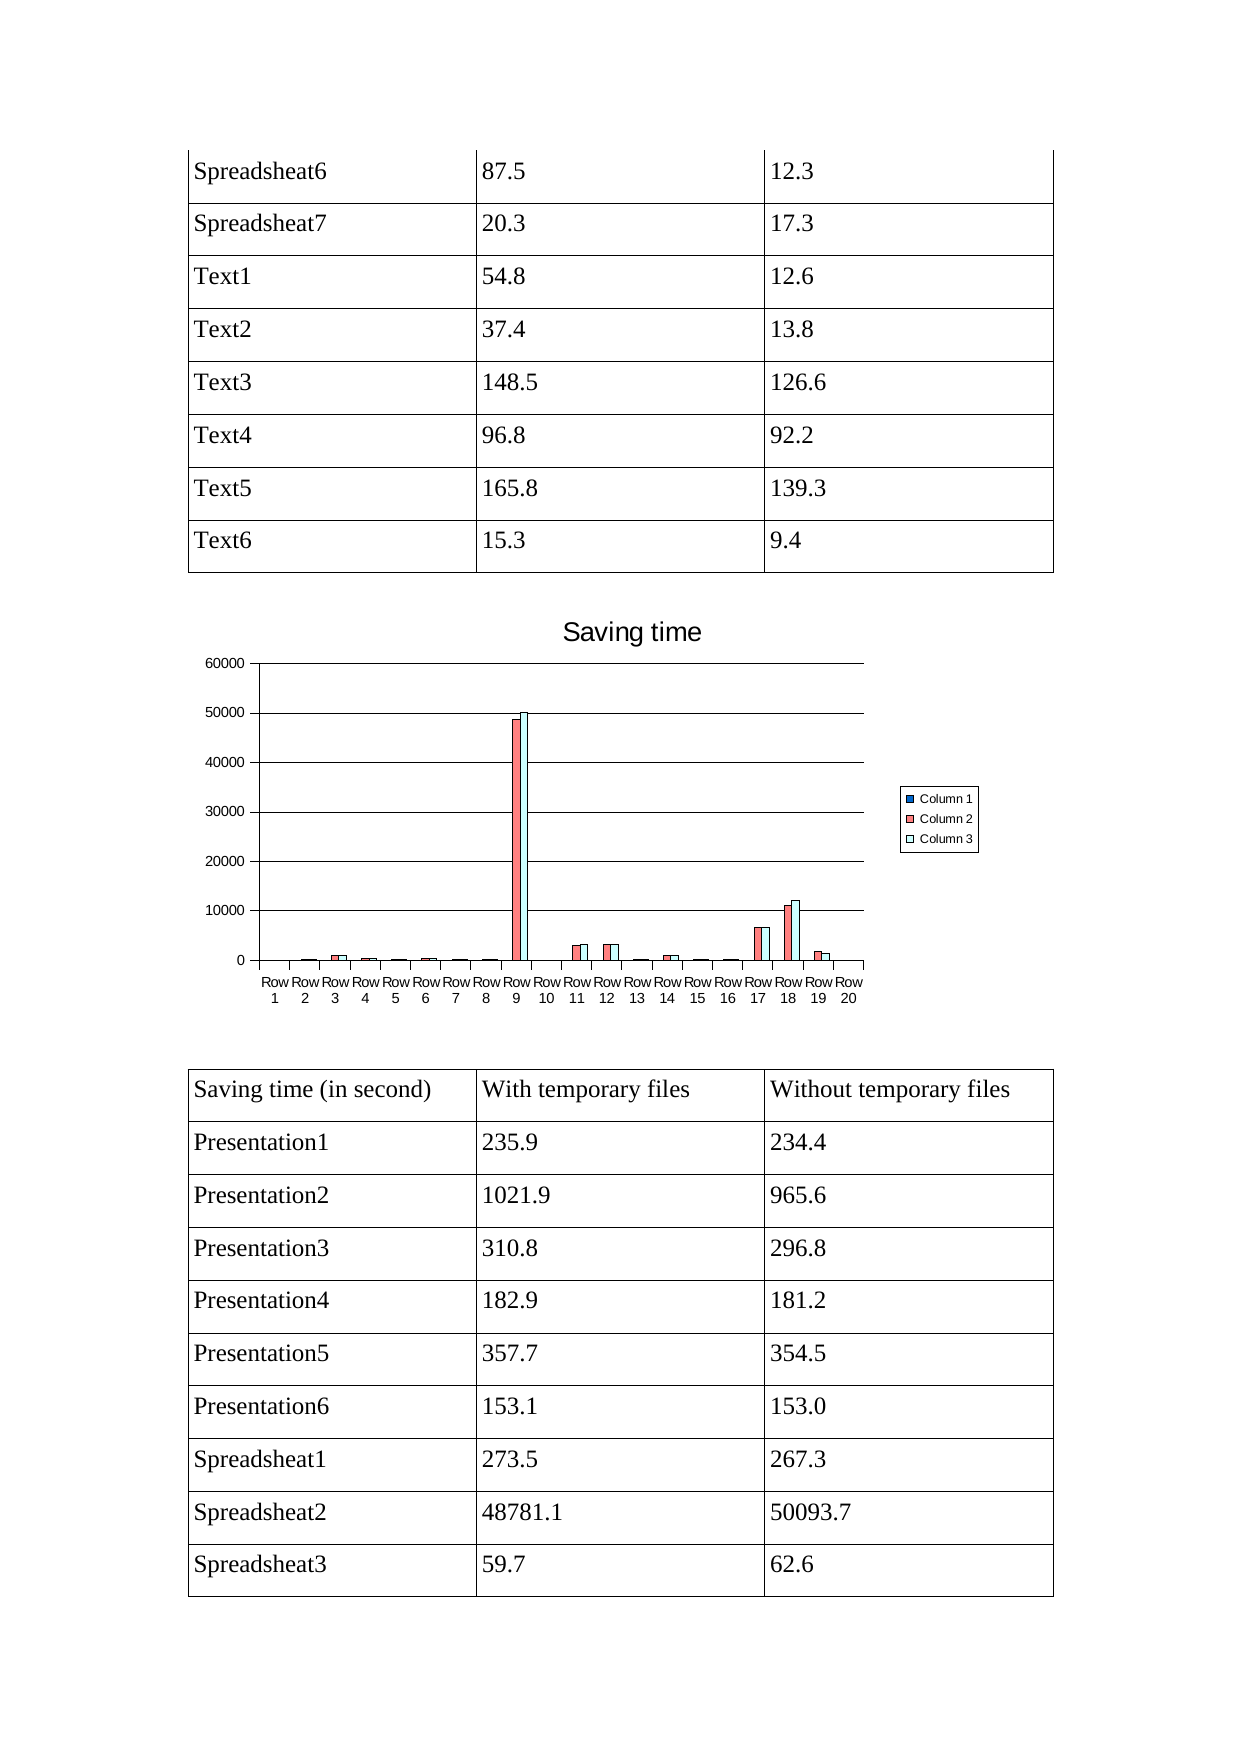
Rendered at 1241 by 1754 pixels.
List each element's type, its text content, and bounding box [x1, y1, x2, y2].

table_header Saving time (in second) [189, 1070, 476, 1121]
table_cell Text6 [189, 521, 476, 572]
table_cell 310.8 [477, 1228, 764, 1280]
table_header Without temporary files [765, 1070, 1053, 1121]
table_cell 1021.9 [477, 1175, 764, 1227]
table_cell 48781.1 [477, 1492, 764, 1544]
table_cell 153.0 [765, 1386, 1053, 1438]
table_cell 273.5 [477, 1439, 764, 1491]
table_cell 357.7 [477, 1334, 764, 1385]
table_cell Presentation5 [189, 1334, 476, 1385]
table_cell 126.6 [765, 362, 1053, 414]
table_cell 153.1 [477, 1386, 764, 1438]
table_cell 59.7 [477, 1545, 764, 1596]
table_cell 9.4 [765, 521, 1053, 572]
table_cell Spreadsheat3 [189, 1545, 476, 1596]
table_cell 20.3 [477, 204, 764, 255]
table_cell 181.2 [765, 1281, 1053, 1333]
table_cell 165.8 [477, 468, 764, 520]
table_cell 87.5 [477, 150, 764, 203]
table_cell 965.6 [765, 1175, 1053, 1227]
table_cell Spreadsheat6 [189, 150, 476, 203]
table_cell Presentation2 [189, 1175, 476, 1227]
table_cell Text5 [189, 468, 476, 520]
table_cell 182.9 [477, 1281, 764, 1333]
table_cell 354.5 [765, 1334, 1053, 1385]
table_cell Spreadsheat1 [189, 1439, 476, 1491]
table_cell Text2 [189, 309, 476, 361]
table_cell Presentation4 [189, 1281, 476, 1333]
table_cell 235.9 [477, 1122, 764, 1174]
table_cell 234.4 [765, 1122, 1053, 1174]
table_cell Presentation1 [189, 1122, 476, 1174]
table_cell 12.3 [765, 150, 1053, 203]
table_cell Presentation6 [189, 1386, 476, 1438]
table_cell 13.8 [765, 309, 1053, 361]
table_cell 139.3 [765, 468, 1053, 520]
table_cell 37.4 [477, 309, 764, 361]
table_cell 267.3 [765, 1439, 1053, 1491]
table_cell 92.2 [765, 415, 1053, 467]
table_cell 17.3 [765, 204, 1053, 255]
table_cell 96.8 [477, 415, 764, 467]
table_cell 148.5 [477, 362, 764, 414]
table_cell Spreadsheat2 [189, 1492, 476, 1544]
table_header With temporary files [477, 1070, 764, 1121]
table_cell 12.6 [765, 256, 1053, 308]
table_cell 15.3 [477, 521, 764, 572]
table_cell Text3 [189, 362, 476, 414]
table_cell 54.8 [477, 256, 764, 308]
table_cell Text4 [189, 415, 476, 467]
table_cell 62.6 [765, 1545, 1053, 1596]
table_cell 296.8 [765, 1228, 1053, 1280]
table_cell Text1 [189, 256, 476, 308]
table_cell 50093.7 [765, 1492, 1053, 1544]
table_cell Presentation3 [189, 1228, 476, 1280]
table_cell Spreadsheat7 [189, 204, 476, 255]
